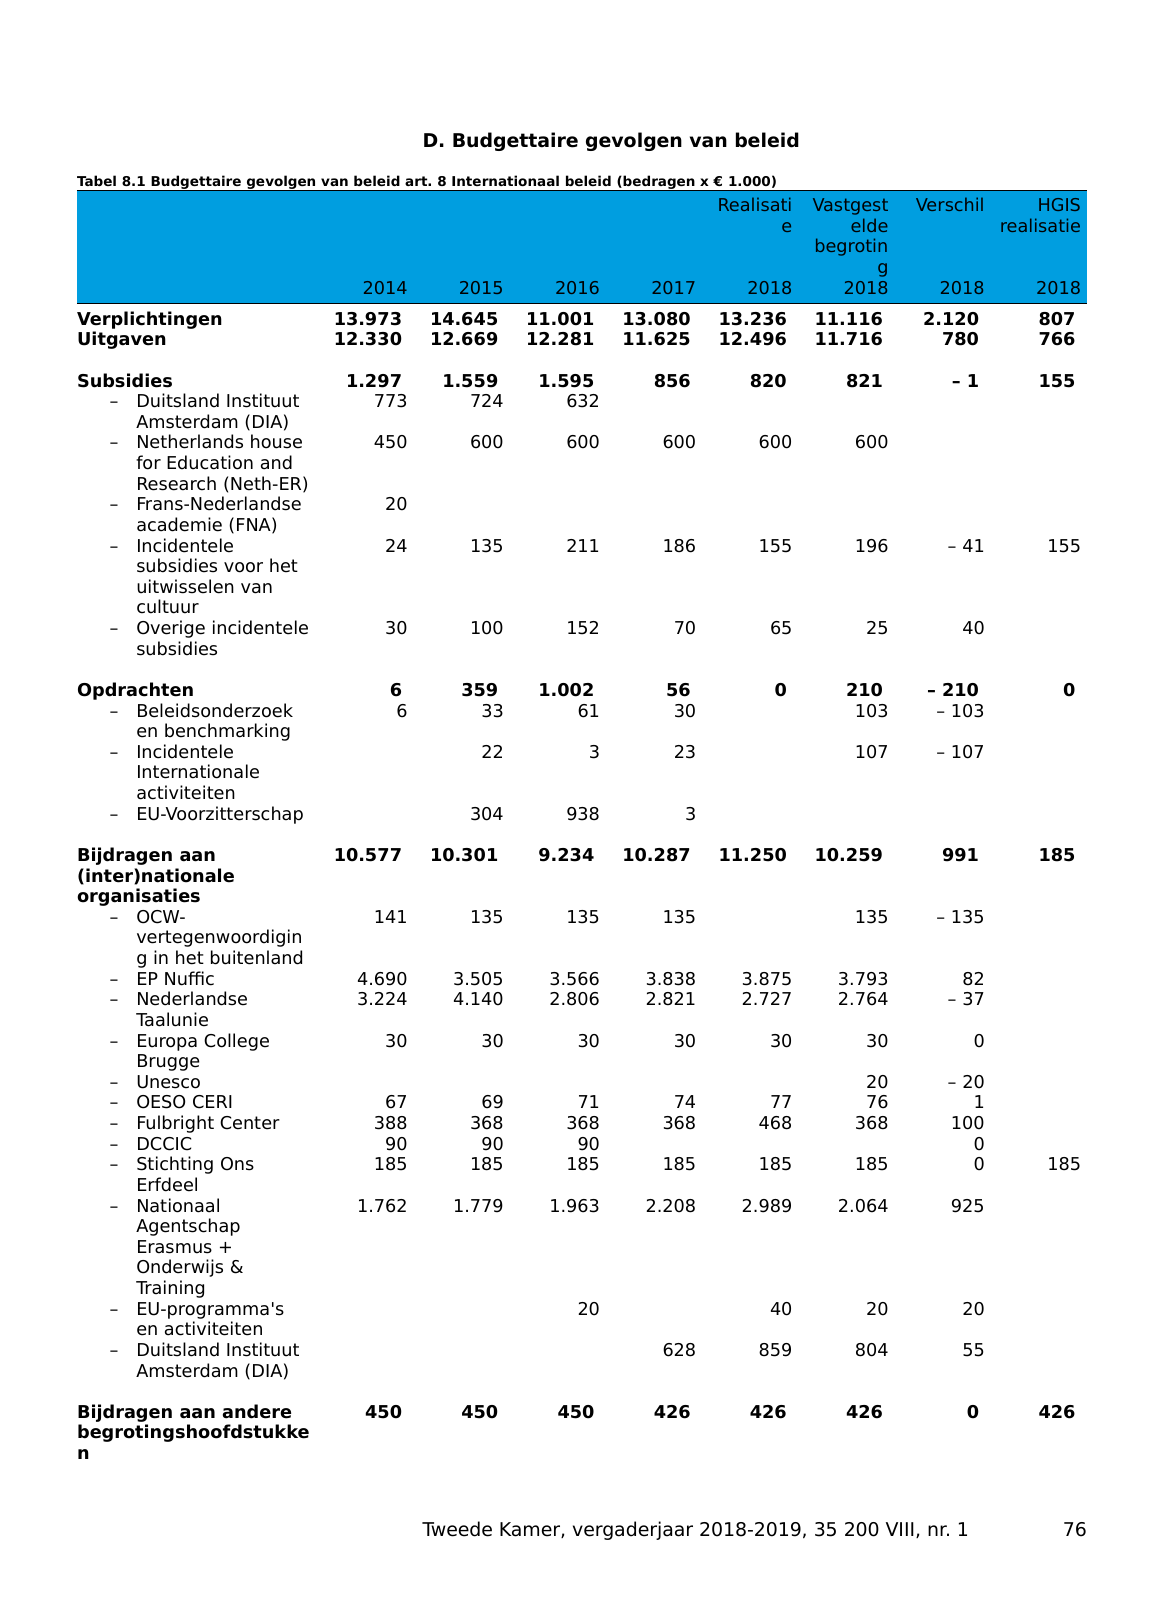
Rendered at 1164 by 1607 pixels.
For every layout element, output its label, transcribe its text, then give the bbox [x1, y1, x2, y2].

table_cell [990, 742, 1087, 804]
table_cell 185 [798, 1154, 894, 1196]
table_cell Frans-Nederlandse academie (FNA) [130, 494, 317, 536]
table_cell – [104, 1154, 130, 1196]
table_cell 33 [413, 701, 509, 742]
table_cell 155 [702, 536, 798, 618]
table_cell 807 [990, 304, 1087, 329]
table_cell [413, 350, 509, 371]
table_cell 3 [510, 742, 606, 804]
table_cell 3.838 [606, 969, 702, 989]
table_cell – 41 [894, 536, 990, 618]
table_cell 426 [798, 1402, 894, 1464]
table_cell [104, 824, 130, 845]
table_cell [798, 1381, 894, 1402]
table_cell [317, 804, 413, 824]
table_cell 1.762 [317, 1196, 413, 1299]
table_cell – [104, 1340, 130, 1381]
table_cell [606, 824, 702, 845]
table_cell 74 [606, 1093, 702, 1113]
table_cell – [104, 391, 130, 432]
table_cell [77, 989, 103, 1031]
table_cell 185 [702, 1154, 798, 1196]
table_cell 2.806 [510, 989, 606, 1031]
table_cell – [104, 1072, 130, 1092]
table_cell 13.080 [606, 304, 702, 329]
table_cell 14.645 [413, 304, 509, 329]
table_cell 2.064 [798, 1196, 894, 1299]
table_cell [606, 1381, 702, 1402]
table_cell [894, 659, 990, 680]
table_cell 450 [317, 1402, 413, 1464]
table_cell [77, 1031, 103, 1072]
table_cell [990, 989, 1087, 1031]
table_cell 2.989 [702, 1196, 798, 1299]
table_cell [317, 742, 413, 804]
table_cell 76 [798, 1093, 894, 1113]
table_cell 185 [413, 1154, 509, 1196]
table_cell 11.625 [606, 329, 702, 350]
table_cell 1.559 [413, 371, 509, 391]
table_cell [413, 659, 509, 680]
table_cell 3 [606, 804, 702, 824]
table_cell 211 [510, 536, 606, 618]
table_cell 185 [606, 1154, 702, 1196]
table_cell [702, 804, 798, 824]
table_cell 135 [413, 536, 509, 618]
table_cell [77, 659, 103, 680]
table_cell Bijdragen aan (inter)nationale organisaties [77, 845, 317, 907]
table_cell 0 [894, 1031, 990, 1072]
table_cell [317, 1340, 413, 1381]
table_cell 2016 [510, 278, 606, 303]
table_cell [77, 191, 317, 278]
table_cell 11.250 [702, 845, 798, 907]
table_cell [798, 659, 894, 680]
table_cell Stichting Ons Erfdeel [130, 1154, 317, 1196]
table_cell [510, 1381, 606, 1402]
table_cell 12.281 [510, 329, 606, 350]
table_cell – [104, 494, 130, 536]
table_cell [990, 804, 1087, 824]
table_cell 2018 [894, 278, 990, 303]
table_cell 600 [510, 433, 606, 494]
table_cell [702, 350, 798, 371]
table_cell – [104, 804, 130, 824]
table_cell [798, 824, 894, 845]
table_cell 135 [510, 907, 606, 969]
table_cell Nationaal Agentschap Erasmus + Onderwijs & Training [130, 1196, 317, 1299]
table_cell – [104, 907, 130, 969]
table_cell Overige incidentele subsidies [130, 618, 317, 659]
table_cell 2.727 [702, 989, 798, 1031]
table_cell Subsidies [77, 371, 317, 391]
table_cell 388 [317, 1113, 413, 1134]
table_cell 56 [606, 680, 702, 701]
table_cell 766 [990, 329, 1087, 350]
table_cell [77, 969, 103, 989]
table_cell 368 [413, 1113, 509, 1134]
table_cell 196 [798, 536, 894, 618]
table_cell [702, 742, 798, 804]
table_cell [510, 824, 606, 845]
table_cell [798, 494, 894, 536]
table_cell [413, 494, 509, 536]
table_cell [413, 1299, 509, 1340]
table_cell [317, 824, 413, 845]
table_cell 40 [894, 618, 990, 659]
table_cell Nederlandse Taalunie [130, 989, 317, 1031]
table_cell 22 [413, 742, 509, 804]
table_cell [510, 191, 606, 278]
table_cell 185 [510, 1154, 606, 1196]
table_cell [413, 1072, 509, 1092]
table_cell Uitgaven [77, 329, 317, 350]
table_cell [990, 1093, 1087, 1113]
table_cell 23 [606, 742, 702, 804]
table_cell 185 [990, 845, 1087, 907]
table_cell 20 [894, 1299, 990, 1340]
table_cell [606, 191, 702, 278]
table_cell [702, 659, 798, 680]
table_cell 1.779 [413, 1196, 509, 1299]
table_cell 821 [798, 371, 894, 391]
table_cell 426 [606, 1402, 702, 1464]
table_cell [702, 701, 798, 742]
table_cell 135 [798, 907, 894, 969]
table_cell – [104, 618, 130, 659]
table_cell [413, 191, 509, 278]
table_cell 1.595 [510, 371, 606, 391]
table_cell [317, 1381, 413, 1402]
table_cell 0 [894, 1134, 990, 1154]
table_cell 0 [990, 680, 1087, 701]
table_cell – 210 [894, 680, 990, 701]
table_cell 67 [317, 1093, 413, 1113]
table_cell [990, 1134, 1087, 1154]
table_cell – 37 [894, 989, 990, 1031]
table_cell [990, 969, 1087, 989]
table_cell 135 [413, 907, 509, 969]
table_cell 30 [702, 1031, 798, 1072]
table_cell 450 [510, 1402, 606, 1464]
table_cell – 135 [894, 907, 990, 969]
table_cell DCCIC [130, 1134, 317, 1154]
table_cell 20 [510, 1299, 606, 1340]
table_cell [77, 1381, 103, 1402]
table_cell 468 [702, 1113, 798, 1134]
table_cell HGIS realisatie [990, 191, 1087, 278]
table_cell 2015 [413, 278, 509, 303]
table_cell Duitsland Instituut Amsterdam (DIA) [130, 1340, 317, 1381]
table_cell [990, 618, 1087, 659]
table_cell [990, 1113, 1087, 1134]
table_cell 71 [510, 1093, 606, 1113]
table_cell 2014 [317, 278, 413, 303]
table_cell [510, 1072, 606, 1092]
table_cell [990, 1299, 1087, 1340]
table_cell 600 [413, 433, 509, 494]
table_cell 90 [413, 1134, 509, 1154]
table_cell 304 [413, 804, 509, 824]
table_cell [77, 391, 103, 432]
table_cell 628 [606, 1340, 702, 1381]
table_cell 10.287 [606, 845, 702, 907]
table_cell 4.690 [317, 969, 413, 989]
table_cell 2018 [798, 278, 894, 303]
table_cell 186 [606, 536, 702, 618]
table_cell 20 [798, 1299, 894, 1340]
table_cell 820 [702, 371, 798, 391]
table_cell Verschil [894, 191, 990, 278]
table_cell 185 [990, 1154, 1087, 1196]
table_cell 61 [510, 701, 606, 742]
table_cell OESO CERI [130, 1093, 317, 1113]
table_cell Bijdragen aan andere begrotingshoofdstukken [77, 1402, 317, 1464]
table_cell – [104, 989, 130, 1031]
table_cell 25 [798, 618, 894, 659]
table_cell 30 [413, 1031, 509, 1072]
table_cell [990, 1340, 1087, 1381]
table_cell 938 [510, 804, 606, 824]
table_cell 30 [317, 1031, 413, 1072]
table_cell 426 [990, 1402, 1087, 1464]
table_cell Realisatie [702, 191, 798, 278]
table_cell 10.301 [413, 845, 509, 907]
table_cell – 107 [894, 742, 990, 804]
table_cell [413, 1381, 509, 1402]
table_cell 3.505 [413, 969, 509, 989]
table_cell 103 [798, 701, 894, 742]
table_cell 724 [413, 391, 509, 432]
table_cell 11.001 [510, 304, 606, 329]
table_cell [77, 804, 103, 824]
table_cell 804 [798, 1340, 894, 1381]
table_cell [606, 391, 702, 432]
table_cell [798, 391, 894, 432]
table_cell – [104, 1299, 130, 1340]
table_cell [317, 1072, 413, 1092]
table_cell 368 [798, 1113, 894, 1134]
table_cell [990, 494, 1087, 536]
table_cell 30 [317, 618, 413, 659]
table_cell 90 [510, 1134, 606, 1154]
table_cell [606, 350, 702, 371]
table_cell [510, 494, 606, 536]
table_cell [990, 1196, 1087, 1299]
table_cell [317, 350, 413, 371]
table_cell 155 [990, 371, 1087, 391]
table_cell 6 [317, 701, 413, 742]
table_cell 12.669 [413, 329, 509, 350]
table_cell – [104, 701, 130, 742]
table_cell 100 [894, 1113, 990, 1134]
table_cell – [104, 433, 130, 494]
table_cell 856 [606, 371, 702, 391]
table_cell 4.140 [413, 989, 509, 1031]
table_cell [77, 1340, 103, 1381]
table_cell [130, 1381, 317, 1402]
table_cell Duitsland Instituut Amsterdam (DIA) [130, 391, 317, 432]
table_cell Verplichtingen [77, 304, 317, 329]
table_cell 1.963 [510, 1196, 606, 1299]
table_cell 13.236 [702, 304, 798, 329]
table_cell 368 [510, 1113, 606, 1134]
table_cell Incidentele Internationale activiteiten [130, 742, 317, 804]
table_cell 70 [606, 618, 702, 659]
table_cell [990, 1072, 1087, 1092]
table_cell [606, 1072, 702, 1092]
table_cell 1.002 [510, 680, 606, 701]
table_cell – 20 [894, 1072, 990, 1092]
table_cell [606, 659, 702, 680]
table_cell Vastgestelde begroting [798, 191, 894, 278]
table_cell 100 [413, 618, 509, 659]
table_cell [77, 824, 103, 845]
table_cell [77, 701, 103, 742]
table_cell [606, 1299, 702, 1340]
table_cell OCW-vertegenwoordiging in het buitenland [130, 907, 317, 969]
table_cell EU-programma's en activiteiten [130, 1299, 317, 1340]
table_cell 450 [413, 1402, 509, 1464]
table_cell – [104, 742, 130, 804]
table_cell [702, 1072, 798, 1092]
table_cell 30 [606, 701, 702, 742]
table_cell 368 [606, 1113, 702, 1134]
table_cell 1 [894, 1093, 990, 1113]
table_cell 0 [894, 1154, 990, 1196]
table_cell [77, 1196, 103, 1299]
table_cell 24 [317, 536, 413, 618]
table_cell [104, 1381, 130, 1402]
table_cell 3.875 [702, 969, 798, 989]
table_cell 780 [894, 329, 990, 350]
table_cell 600 [702, 433, 798, 494]
table_cell [606, 1134, 702, 1154]
table_cell 0 [702, 680, 798, 701]
table_cell [317, 1299, 413, 1340]
table_cell [510, 1340, 606, 1381]
table_cell [317, 191, 413, 278]
table_cell 10.577 [317, 845, 413, 907]
table_cell 30 [510, 1031, 606, 1072]
table_cell [77, 1134, 103, 1154]
table_cell [894, 391, 990, 432]
table_cell 2018 [702, 278, 798, 303]
table_cell [990, 659, 1087, 680]
table_cell – [104, 536, 130, 618]
table_cell [894, 494, 990, 536]
table_cell 90 [317, 1134, 413, 1154]
table_cell EP Nuffic [130, 969, 317, 989]
table_cell Opdrachten [77, 680, 317, 701]
table_cell [77, 1113, 103, 1134]
table_cell 9.234 [510, 845, 606, 907]
table_cell [990, 350, 1087, 371]
table_cell 13.973 [317, 304, 413, 329]
table_cell [990, 701, 1087, 742]
table_cell [702, 1381, 798, 1402]
table_cell 40 [702, 1299, 798, 1340]
table_cell [130, 659, 317, 680]
table_cell 0 [894, 1402, 990, 1464]
table_cell 3.224 [317, 989, 413, 1031]
table_cell – [104, 1196, 130, 1299]
table_cell [77, 278, 317, 303]
table_cell [990, 1031, 1087, 1072]
table_cell 135 [606, 907, 702, 969]
table_cell 1.297 [317, 371, 413, 391]
table_cell 600 [606, 433, 702, 494]
table_cell [798, 1134, 894, 1154]
table_cell 55 [894, 1340, 990, 1381]
table_cell 632 [510, 391, 606, 432]
table_cell 210 [798, 680, 894, 701]
table_cell [990, 1381, 1087, 1402]
table_cell 450 [317, 433, 413, 494]
table_cell 925 [894, 1196, 990, 1299]
table_cell [77, 1154, 103, 1196]
table_cell 2018 [990, 278, 1087, 303]
table_cell [702, 1134, 798, 1154]
table_cell [77, 350, 317, 371]
table_cell [77, 907, 103, 969]
table_cell 30 [606, 1031, 702, 1072]
table_cell [317, 659, 413, 680]
table_cell [606, 494, 702, 536]
table_cell 6 [317, 680, 413, 701]
table_cell [77, 1093, 103, 1113]
table_cell Europa College Brugge [130, 1031, 317, 1072]
table_cell [77, 618, 103, 659]
table_cell 859 [702, 1340, 798, 1381]
table_cell [702, 391, 798, 432]
table_cell 2.208 [606, 1196, 702, 1299]
table_cell – [104, 1093, 130, 1113]
table_cell [702, 907, 798, 969]
table_cell 77 [702, 1093, 798, 1113]
table_cell [77, 1299, 103, 1340]
table_cell 426 [702, 1402, 798, 1464]
table_cell 152 [510, 618, 606, 659]
table_cell [510, 350, 606, 371]
table_cell [77, 1072, 103, 1092]
table_cell 12.496 [702, 329, 798, 350]
table_cell – [104, 1134, 130, 1154]
table_cell – [104, 969, 130, 989]
table_cell [990, 433, 1087, 494]
table_cell [702, 494, 798, 536]
table_cell [130, 824, 317, 845]
table_cell [990, 907, 1087, 969]
table_cell 11.116 [798, 304, 894, 329]
table_cell Fulbright Center [130, 1113, 317, 1134]
table_cell 2.764 [798, 989, 894, 1031]
table_cell 3.566 [510, 969, 606, 989]
table_cell [894, 824, 990, 845]
table_cell 3.793 [798, 969, 894, 989]
table_cell – 1 [894, 371, 990, 391]
table_cell Beleidsonderzoek en benchmarking [130, 701, 317, 742]
table_cell [413, 1340, 509, 1381]
table_cell [894, 1381, 990, 1402]
table_cell Unesco [130, 1072, 317, 1092]
table_cell [702, 824, 798, 845]
table_cell [990, 824, 1087, 845]
table_cell [510, 659, 606, 680]
table_cell [990, 391, 1087, 432]
table_cell 2.821 [606, 989, 702, 1031]
table_cell Netherlands house for Education and Research (Neth-ER) [130, 433, 317, 494]
table_cell – 103 [894, 701, 990, 742]
table_cell [798, 350, 894, 371]
table_cell 12.330 [317, 329, 413, 350]
table_cell 20 [317, 494, 413, 536]
table_cell 991 [894, 845, 990, 907]
table_cell 30 [798, 1031, 894, 1072]
table_cell – [104, 1031, 130, 1072]
table_cell 82 [894, 969, 990, 989]
table_cell 65 [702, 618, 798, 659]
table_cell [413, 824, 509, 845]
table_cell 69 [413, 1093, 509, 1113]
table_cell 141 [317, 907, 413, 969]
table_cell [798, 804, 894, 824]
table_cell 600 [798, 433, 894, 494]
table_cell [894, 350, 990, 371]
table_cell [894, 804, 990, 824]
table_cell 107 [798, 742, 894, 804]
table_cell – [104, 1113, 130, 1134]
table_cell 2017 [606, 278, 702, 303]
table_cell [894, 433, 990, 494]
table_cell 359 [413, 680, 509, 701]
table_cell [77, 742, 103, 804]
table_cell [77, 536, 103, 618]
table_cell 773 [317, 391, 413, 432]
table_cell 11.716 [798, 329, 894, 350]
table_header Tabel 8.1 Budgettaire gevolgen van beleid art. 8 Internationaal beleid (bedragen x € 1.000) [77, 174, 1087, 189]
table_cell [77, 494, 103, 536]
table_cell [104, 659, 130, 680]
table_cell 2.120 [894, 304, 990, 329]
table_cell 20 [798, 1072, 894, 1092]
table_cell Incidentele subsidies voor het uitwisselen van cultuur [130, 536, 317, 618]
table_cell EU-Voorzitterschap [130, 804, 317, 824]
table_cell 10.259 [798, 845, 894, 907]
table_cell [77, 433, 103, 494]
table_cell 185 [317, 1154, 413, 1196]
subtitle D. Budgettaire gevolgen van beleid [422, 130, 1087, 152]
table_cell 155 [990, 536, 1087, 618]
